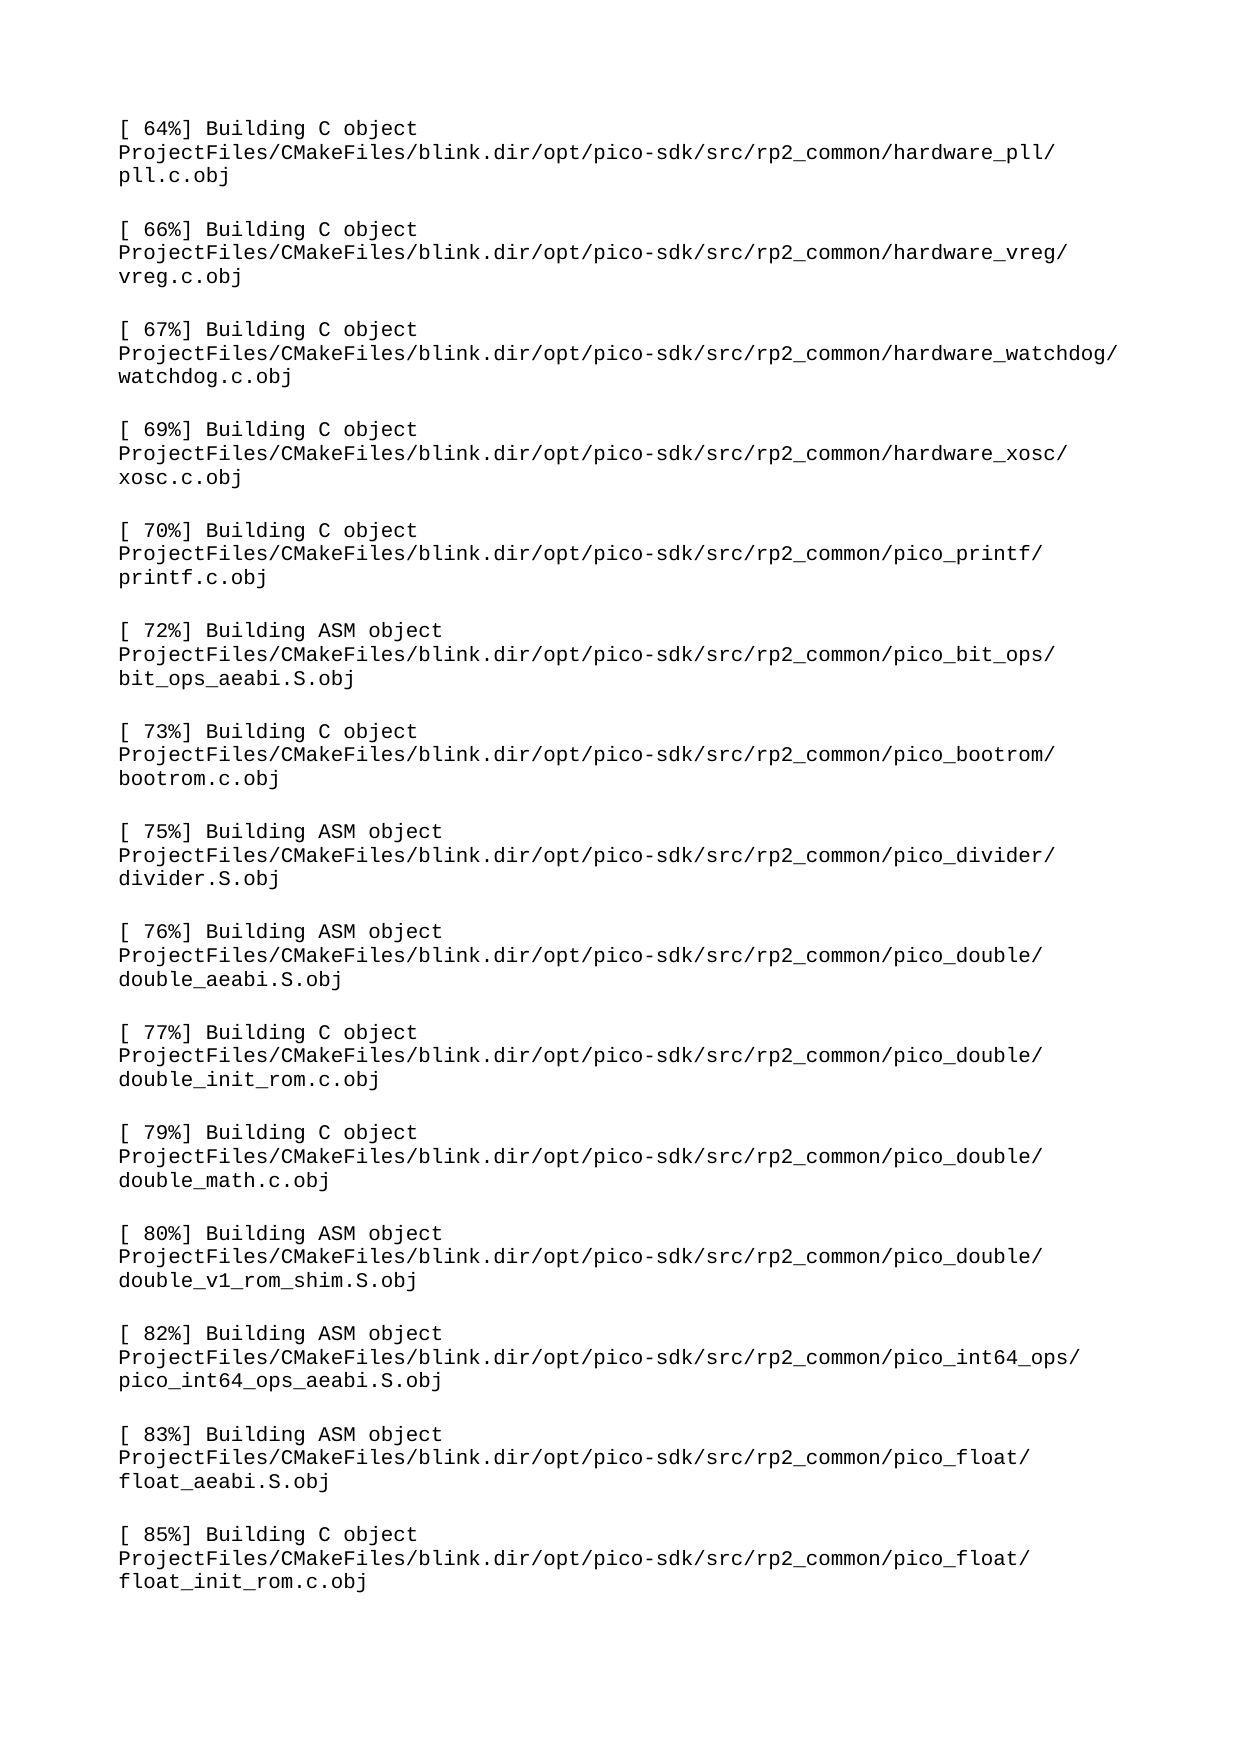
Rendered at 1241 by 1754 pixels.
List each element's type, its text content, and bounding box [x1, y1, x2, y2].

text [ 73%] Building C object ProjectFiles/CMakeFiles/blink.dir/opt/pico-sdk/src/rp2_common/pico_bootrom/bootrom.c.obj [118, 721, 1122, 792]
text [ 76%] Building ASM object ProjectFiles/CMakeFiles/blink.dir/opt/pico-sdk/src/rp2_common/pico_double/double_aeabi.S.obj [118, 921, 1122, 992]
text [ 64%] Building C object ProjectFiles/CMakeFiles/blink.dir/opt/pico-sdk/src/rp2_common/hardware_pll/pll.c.obj [118, 118, 1122, 189]
text [ 72%] Building ASM object ProjectFiles/CMakeFiles/blink.dir/opt/pico-sdk/src/rp2_common/pico_bit_ops/bit_ops_aeabi.S.obj [118, 620, 1122, 691]
text [ 70%] Building C object ProjectFiles/CMakeFiles/blink.dir/opt/pico-sdk/src/rp2_common/pico_printf/printf.c.obj [118, 520, 1122, 591]
text [ 77%] Building C object ProjectFiles/CMakeFiles/blink.dir/opt/pico-sdk/src/rp2_common/pico_double/double_init_rom.c.obj [118, 1022, 1122, 1093]
text [ 66%] Building C object ProjectFiles/CMakeFiles/blink.dir/opt/pico-sdk/src/rp2_common/hardware_vreg/vreg.c.obj [118, 218, 1122, 289]
text [ 75%] Building ASM object ProjectFiles/CMakeFiles/blink.dir/opt/pico-sdk/src/rp2_common/pico_divider/divider.S.obj [118, 821, 1122, 892]
text [ 83%] Building ASM object ProjectFiles/CMakeFiles/blink.dir/opt/pico-sdk/src/rp2_common/pico_float/float_aeabi.S.obj [118, 1423, 1122, 1494]
text [ 80%] Building ASM object ProjectFiles/CMakeFiles/blink.dir/opt/pico-sdk/src/rp2_common/pico_double/double_v1_rom_shim.S.obj [118, 1223, 1122, 1294]
text [ 79%] Building C object ProjectFiles/CMakeFiles/blink.dir/opt/pico-sdk/src/rp2_common/pico_double/double_math.c.obj [118, 1122, 1122, 1193]
text [ 85%] Building C object ProjectFiles/CMakeFiles/blink.dir/opt/pico-sdk/src/rp2_common/pico_float/float_init_rom.c.obj [118, 1524, 1122, 1595]
text [ 82%] Building ASM object ProjectFiles/CMakeFiles/blink.dir/opt/pico-sdk/src/rp2_common/pico_int64_ops/pico_int64_ops_aeabi.S.obj [118, 1323, 1122, 1394]
text [ 67%] Building C object ProjectFiles/CMakeFiles/blink.dir/opt/pico-sdk/src/rp2_common/hardware_watchdog/watchdog.c.obj [118, 319, 1122, 390]
text [ 69%] Building C object ProjectFiles/CMakeFiles/blink.dir/opt/pico-sdk/src/rp2_common/hardware_xosc/xosc.c.obj [118, 419, 1122, 490]
